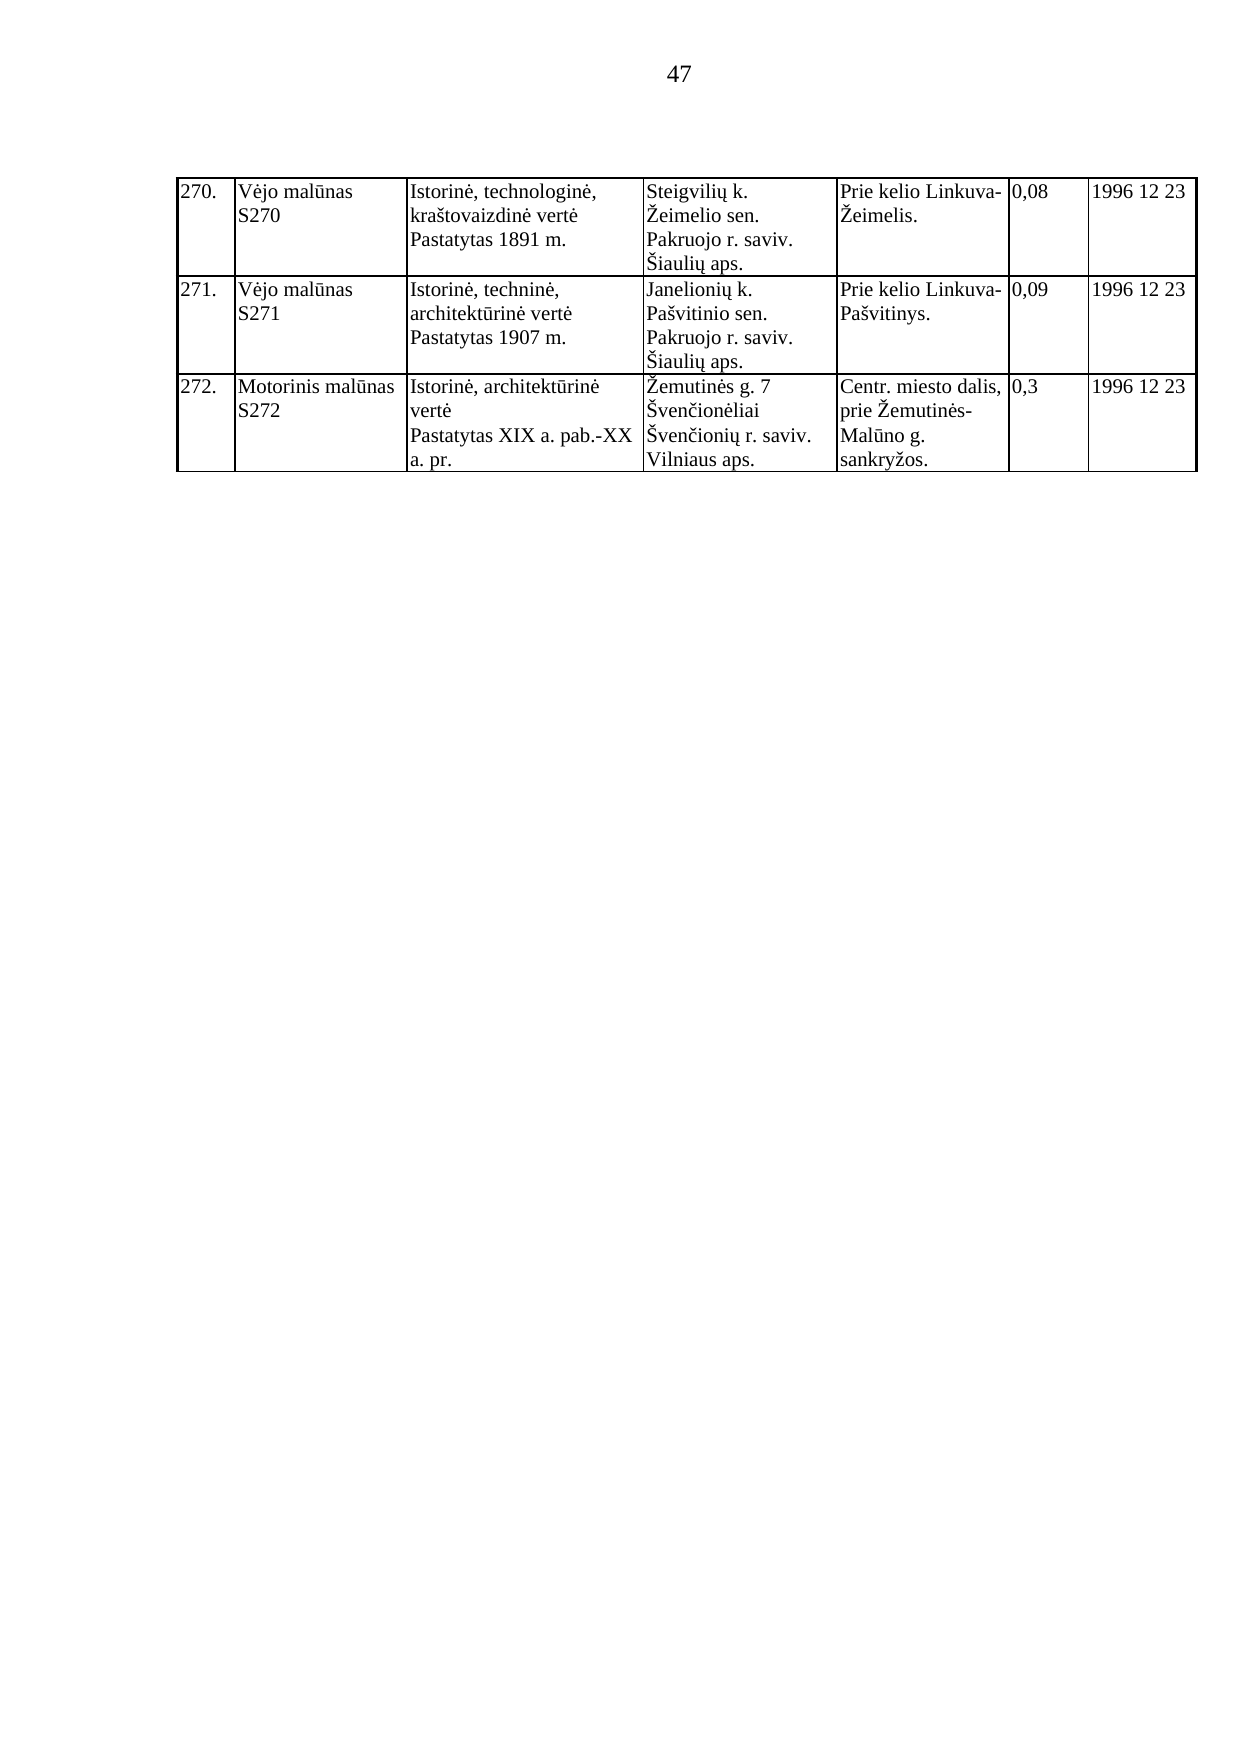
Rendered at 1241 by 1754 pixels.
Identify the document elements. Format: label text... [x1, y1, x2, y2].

table_cell Prie kelio Linkuva-Žeimelis. [838, 179, 1008, 275]
table_cell 1996 12 23 [1089, 277, 1195, 373]
table_cell 0,08 [1010, 179, 1088, 275]
table_cell 271. [179, 277, 234, 373]
table_cell 1996 12 23 [1089, 179, 1195, 275]
table_cell 1996 12 23 [1089, 375, 1195, 471]
table_cell Vėjo malūnas S271 [236, 277, 406, 373]
table_cell Istorinė, architektūrinė vertė Pastatytas XIX a. pab.-XX a. pr. [408, 375, 643, 471]
table_cell Istorinė, technologinė, kraštovaizdinė vertė Pastatytas 1891 m. [408, 179, 643, 275]
table_cell 0,3 [1010, 375, 1088, 471]
table_cell Janelionių k. Pašvitinio sen. Pakruojo r. saviv. Šiaulių aps. [644, 277, 836, 373]
table_cell Steigvilių k. Žeimelio sen. Pakruojo r. saviv. Šiaulių aps. [644, 179, 836, 275]
table_cell Motorinis malūnas S272 [236, 375, 406, 471]
table_cell Istorinė, techninė, architektūrinė vertė Pastatytas 1907 m. [408, 277, 643, 373]
table_cell Žemutinės g. 7 Švenčionėliai Švenčionių r. saviv. Vilniaus aps. [644, 375, 836, 471]
table_cell Prie kelio Linkuva-Pašvitinys. [838, 277, 1008, 373]
table_cell Vėjo malūnas S270 [236, 179, 406, 275]
table_cell 270. [179, 179, 234, 275]
table_cell 272. [179, 375, 234, 471]
table_cell 0,09 [1010, 277, 1088, 373]
table_cell Centr. miesto dalis, prie Žemutinės-Malūno g. sankryžos. [838, 375, 1008, 471]
